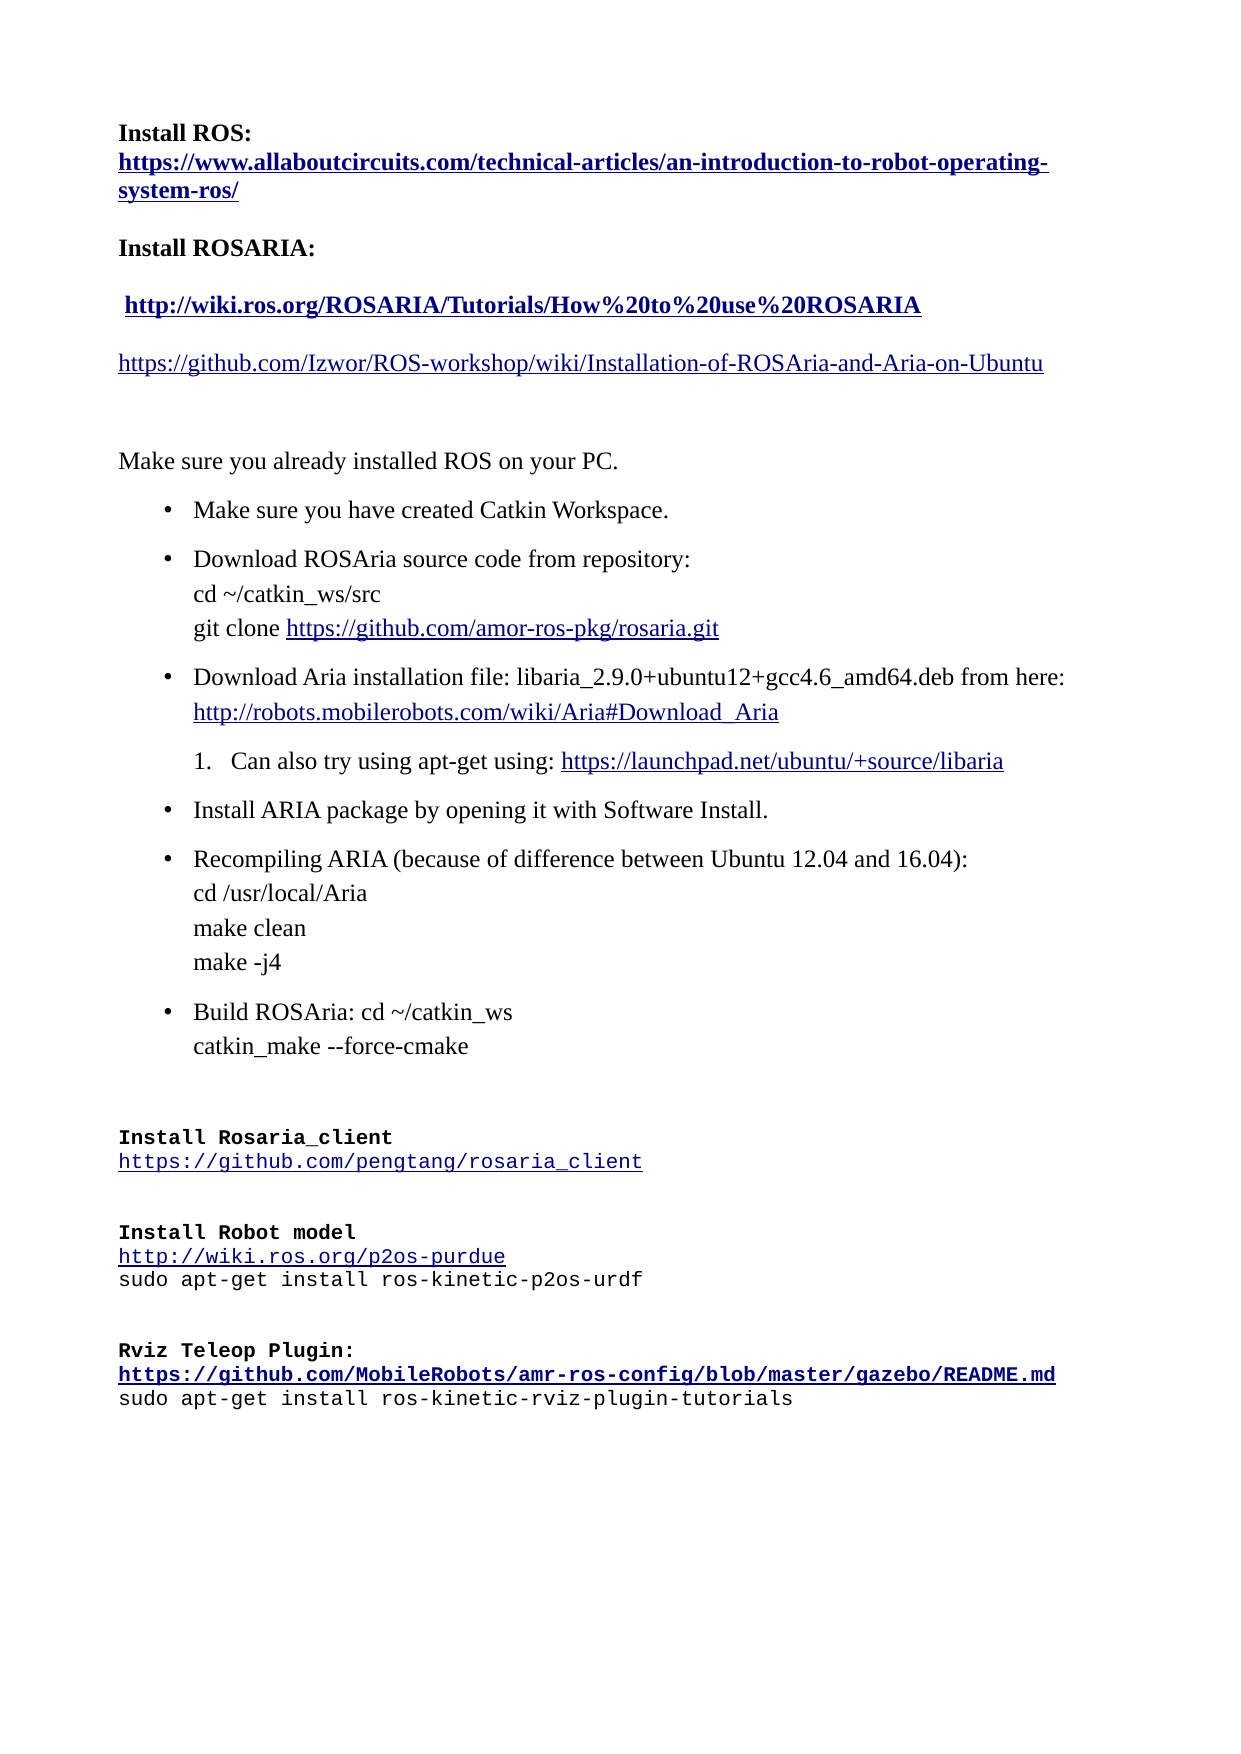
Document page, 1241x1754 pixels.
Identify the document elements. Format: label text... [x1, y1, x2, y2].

text Make sure you already installed ROS on your PC. [118, 446, 1122, 475]
list Install ARIA package by opening it with Software Install. [164, 795, 1122, 824]
list Download ROSAria source code from repository: cd ~/catkin_ws/src git clone https://github.com/amor-ros-pkg/rosaria.git [164, 544, 1122, 642]
text Install Rosaria_client [118, 1127, 1122, 1151]
list Make sure you have created Catkin Workspace. [164, 495, 1122, 524]
text https://github.com/Izwor/ROS-workshop/wiki/Installation-of-ROSAria-and-Aria-on-Ubuntu [118, 348, 1122, 377]
text https://github.com/MobileRobots/amr-ros-config/blob/master/gazebo/README.md [118, 1364, 1122, 1387]
text Install ROSARIA: [118, 233, 1122, 262]
list Can also try using apt-get using: https://launchpad.net/ubuntu/+source/libaria [193, 746, 1122, 775]
text sudo apt-get install ros-kinetic-p2os-urdf [118, 1269, 1122, 1293]
text http://wiki.ros.org/ROSARIA/Tutorials/How%20to%20use%20ROSARIA [118, 291, 1122, 319]
text https://github.com/pengtang/rosaria_client [118, 1151, 1122, 1175]
list Build ROSAria: cd ~/catkin_ws catkin_make --force-cmake [164, 997, 1122, 1060]
text sudo apt-get install ros-kinetic-rviz-plugin-tutorials [118, 1387, 1122, 1411]
text Install Robot model [118, 1222, 1122, 1246]
list Download Aria installation file: libaria_2.9.0+ubuntu12+gcc4.6_amd64.deb from here: http://robots.mobilerobots.com/wiki/Aria#Download_Aria [164, 662, 1122, 726]
list Recompiling ARIA (because of difference between Ubuntu 12.04 and 16.04): cd /usr/local/Aria make clean make -j4 [164, 844, 1122, 976]
text https://www.allaboutcircuits.com/technical-articles/an-introduction-to-robot-operating-system-ros/ [118, 147, 1122, 204]
text http://wiki.ros.org/p2os-purdue [118, 1246, 1122, 1269]
text Install ROS: [118, 118, 1122, 147]
text Rviz Teleop Plugin: [118, 1340, 1122, 1364]
